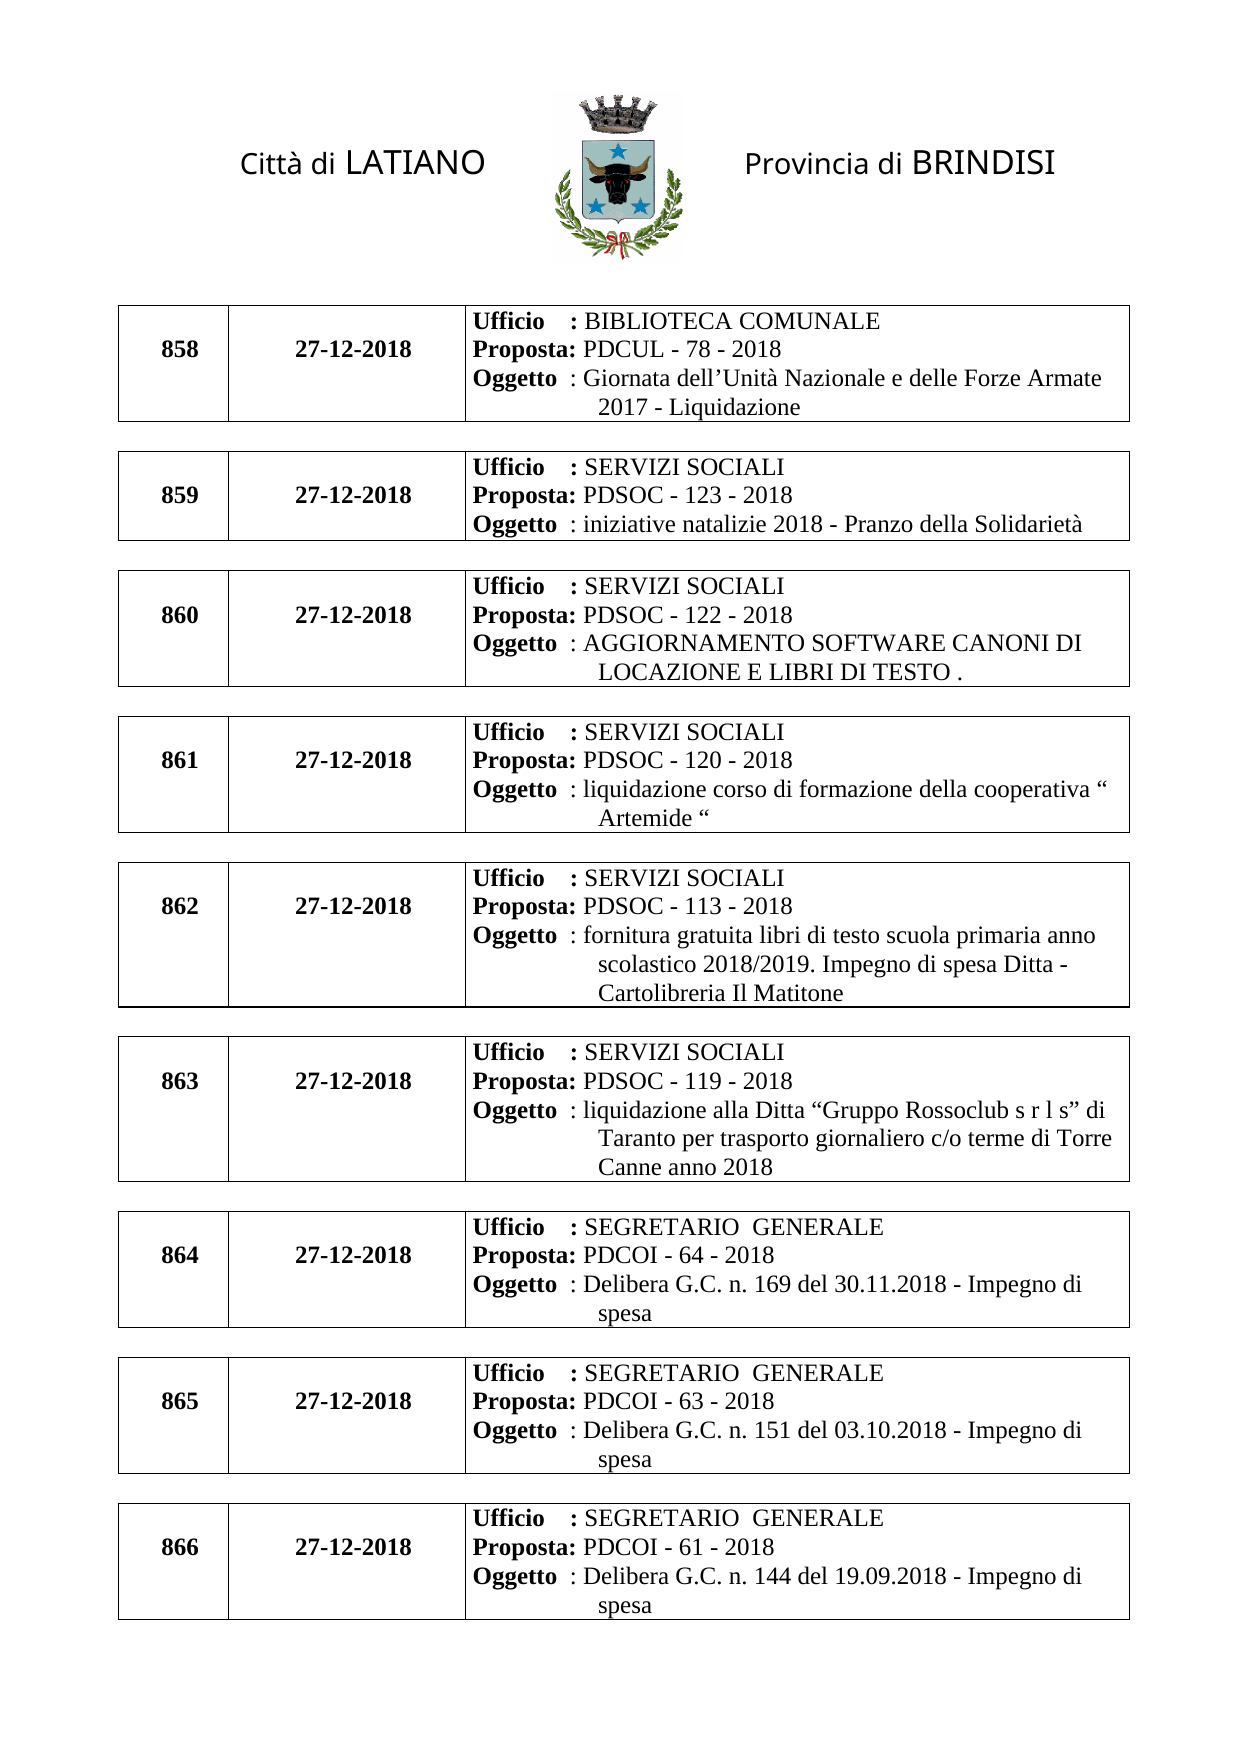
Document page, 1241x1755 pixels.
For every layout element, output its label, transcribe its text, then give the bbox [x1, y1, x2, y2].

table_header 864 [119, 1212, 228, 1327]
table_header 861 [119, 717, 228, 832]
table_header Ufficio : SERVIZI SOCIALI Proposta: PDSOC - 113 - 2018 Oggetto : fornitura gratuita libri di testo scuola primaria anno scolastico 2018/2019. Impegno di spesa Ditta - Cartolibreria Il Matitone [466, 863, 1129, 1006]
table_header 863 [119, 1037, 228, 1181]
table_header Ufficio : SERVIZI SOCIALI Proposta: PDSOC - 123 - 2018 Oggetto : iniziative natalizie 2018 - Pranzo della Solidarietà [466, 452, 1129, 540]
table_header 860 [119, 571, 228, 686]
table_header 27-12-2018 [229, 1504, 465, 1618]
table_header 859 [119, 452, 228, 540]
table_header Ufficio : SEGRETARIO GENERALE Proposta: PDCOI - 63 - 2018 Oggetto : Delibera G.C. n. 151 del 03.10.2018 - Impegno di spesa [466, 1358, 1129, 1473]
table_header 27-12-2018 [229, 1037, 465, 1181]
table_header Ufficio : SEGRETARIO GENERALE Proposta: PDCOI - 61 - 2018 Oggetto : Delibera G.C. n. 144 del 19.09.2018 - Impegno di spesa [466, 1504, 1129, 1618]
table_header 27-12-2018 [229, 452, 465, 540]
table_header Ufficio : SERVIZI SOCIALI Proposta: PDSOC - 119 - 2018 Oggetto : liquidazione alla Ditta “Gruppo Rossoclub s r l s” di Taranto per trasporto giornaliero c/o terme di Torre Canne anno 2018 [466, 1037, 1129, 1181]
table_header Ufficio : SERVIZI SOCIALI Proposta: PDSOC - 122 - 2018 Oggetto : AGGIORNAMENTO SOFTWARE CANONI DI LOCAZIONE E LIBRI DI TESTO . [466, 571, 1129, 686]
table_header 865 [119, 1358, 228, 1473]
table_header 27-12-2018 [229, 717, 465, 832]
table_header 27-12-2018 [229, 1358, 465, 1473]
table_header Ufficio : SERVIZI SOCIALI Proposta: PDSOC - 120 - 2018 Oggetto : liquidazione corso di formazione della cooperativa “ Artemide “ [466, 717, 1129, 832]
table_header 27-12-2018 [229, 306, 465, 421]
table_header Ufficio : SEGRETARIO GENERALE Proposta: PDCOI - 64 - 2018 Oggetto : Delibera G.C. n. 169 del 30.11.2018 - Impegno di spesa [466, 1212, 1129, 1327]
table_header 862 [119, 863, 228, 1006]
table_header 27-12-2018 [229, 571, 465, 686]
table_header 27-12-2018 [229, 863, 465, 1006]
table_header Ufficio : BIBLIOTECA COMUNALE Proposta: PDCUL - 78 - 2018 Oggetto : Giornata dell’Unità Nazionale e delle Forze Armate 2017 - Liquidazione [466, 306, 1129, 421]
table_header 27-12-2018 [229, 1212, 465, 1327]
table_header 858 [119, 306, 228, 421]
table_header 866 [119, 1504, 228, 1618]
